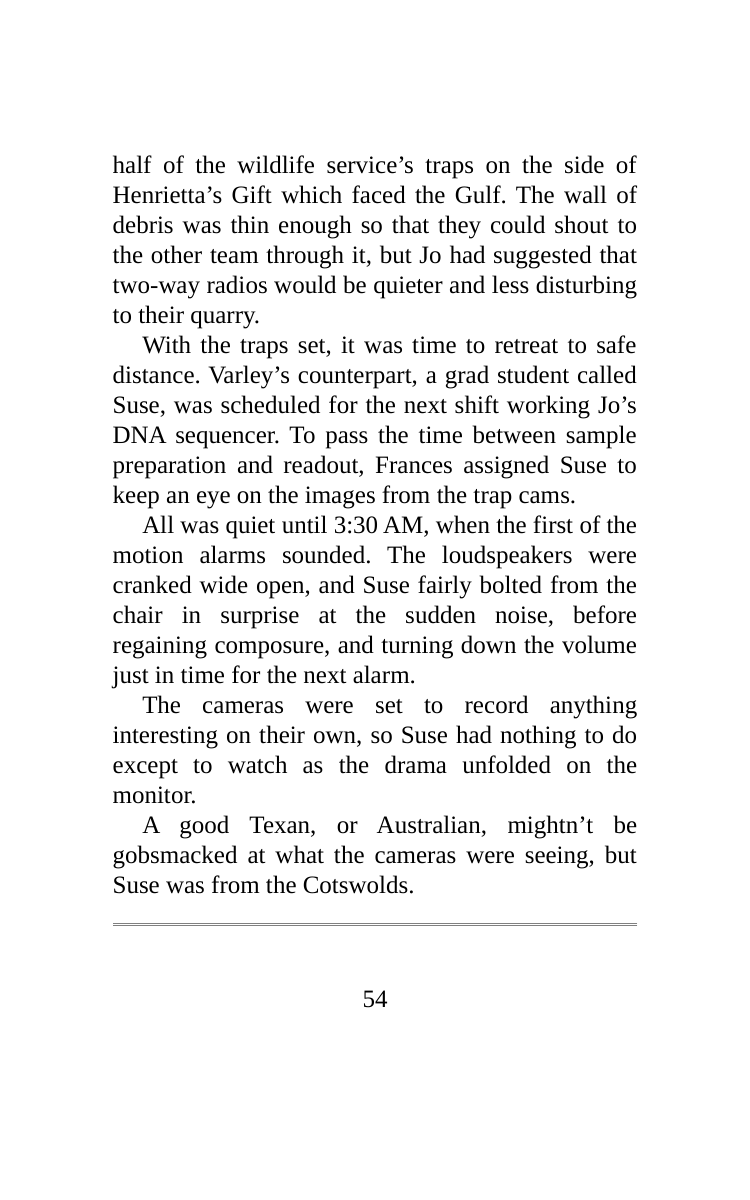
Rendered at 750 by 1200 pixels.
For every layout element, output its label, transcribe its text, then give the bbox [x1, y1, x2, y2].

text With the traps set, it was time to retreat to safe distance. Varley’s counterpart, a grad student called Suse, was scheduled for the next shift working Jo’s DNA sequencer. To pass the time between sample preparation and readout, Frances assigned Suse to keep an eye on the images from the trap cams. [112, 330, 637, 510]
text The cameras were set to record anything interesting on their own, so Suse had nothing to do except to watch as the drama unfolded on the monitor. [112, 690, 637, 810]
text A good Texan, or Australian, mightn’t be gobsmacked at what the cameras were seeing, but Suse was from the Cotswolds. [112, 810, 637, 900]
text half of the wildlife service’s traps on the side of Henrietta’s Gift which faced the Gulf. The wall of debris was thin enough so that they could shout to the other team through it, but Jo had suggested that two-way radios would be quieter and less disturbing to their quarry. [112, 150, 637, 330]
text All was quiet until 3:30 AM, when the first of the motion alarms sounded. The loudspeakers were cranked wide open, and Suse fairly bolted from the chair in surprise at the sudden noise, before regaining composure, and turning down the volume just in time for the next alarm. [112, 510, 637, 690]
